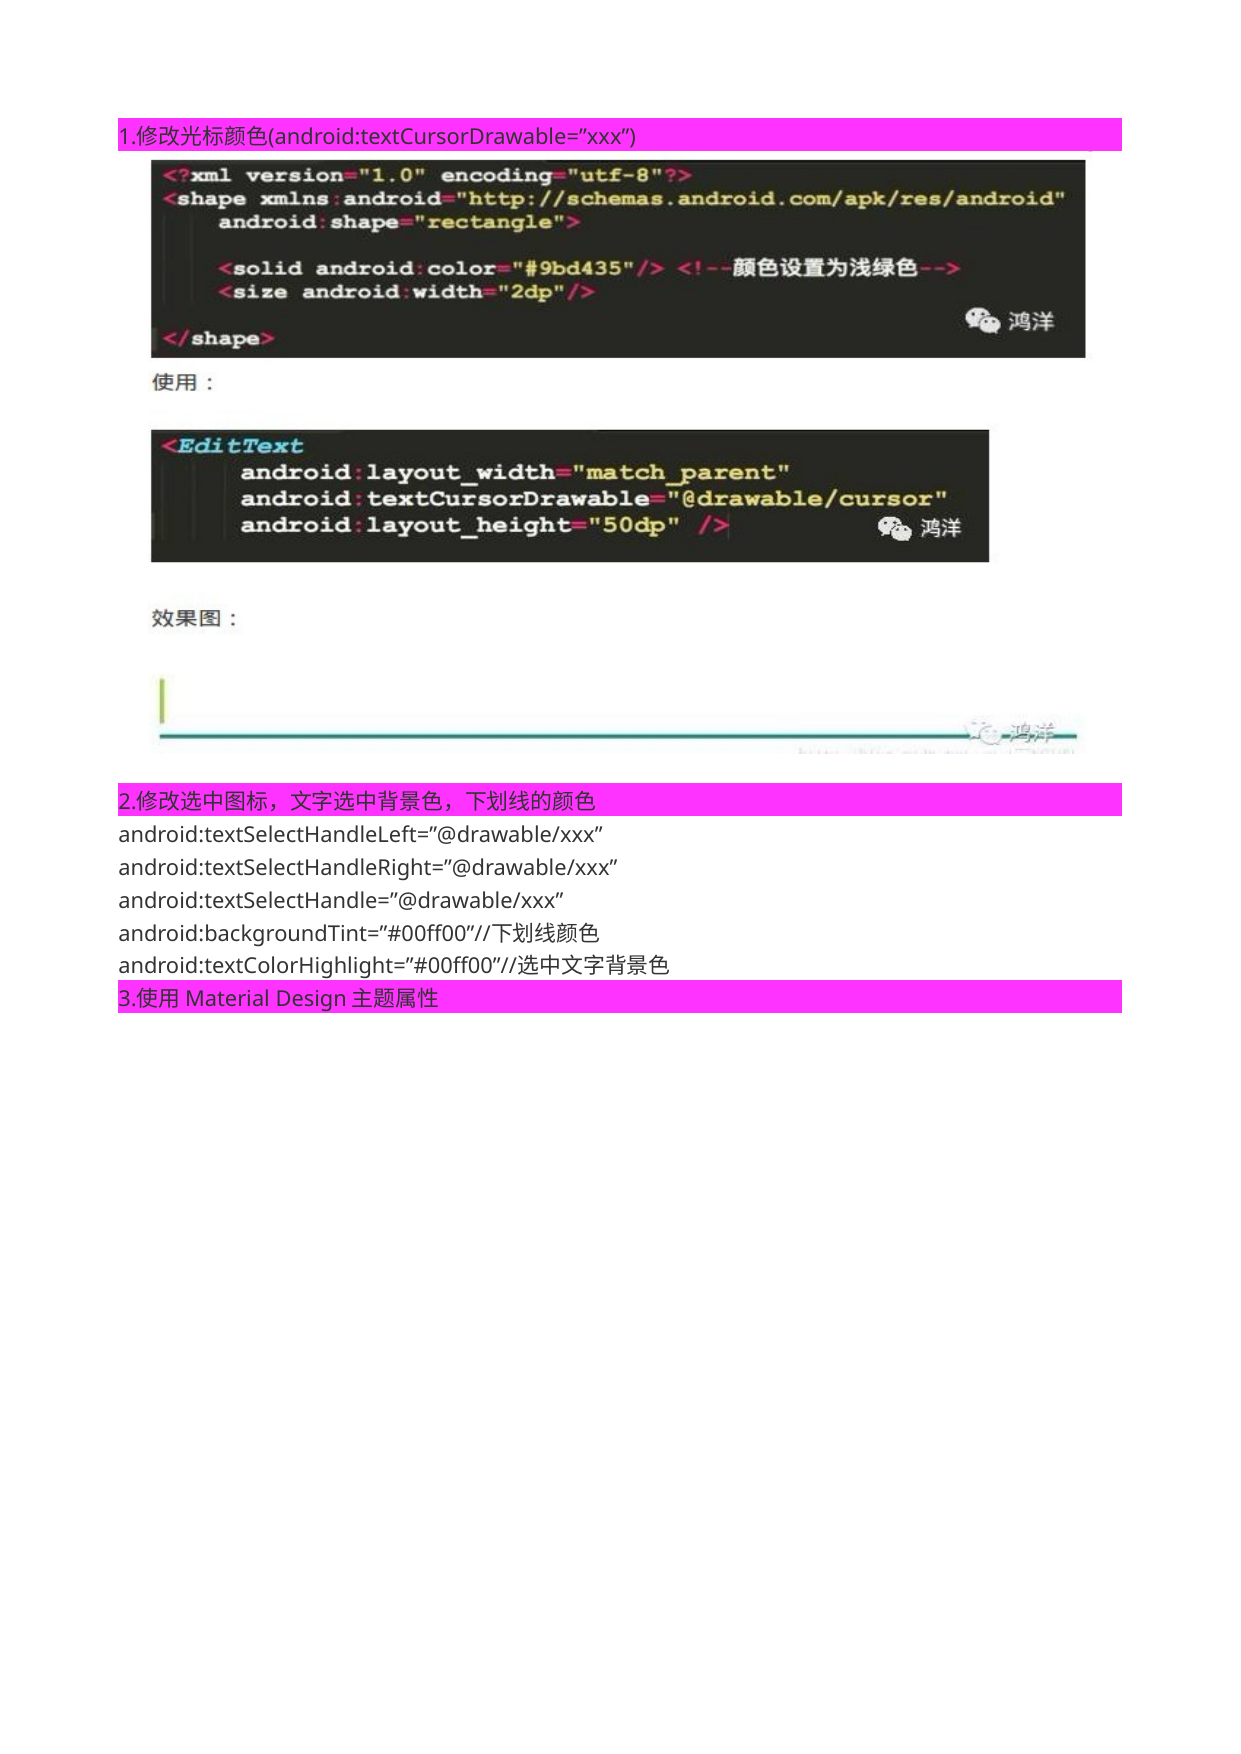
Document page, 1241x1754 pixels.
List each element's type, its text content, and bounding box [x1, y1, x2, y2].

picture [147, 151, 1093, 754]
text android:backgroundTint=”#00ff00”//下划线颜色 [118, 914, 1122, 947]
text android:textSelectHandleRight=”@drawable/xxx” [118, 849, 1122, 882]
text 3.使用Material Design主题属性 [118, 980, 1122, 1013]
text android:textSelectHandleLeft=”@drawable/xxx” [118, 816, 1122, 849]
text 2.修改选中图标，文字选中背景色，下划线的颜色 [118, 783, 1122, 816]
text 1.修改光标颜色(android:textCursorDrawable=”xxx”) [118, 118, 1122, 151]
text android:textSelectHandle=”@drawable/xxx” [118, 882, 1122, 914]
text android:textColorHighlight=”#00ff00”//选中文字背景色 [118, 947, 1122, 980]
